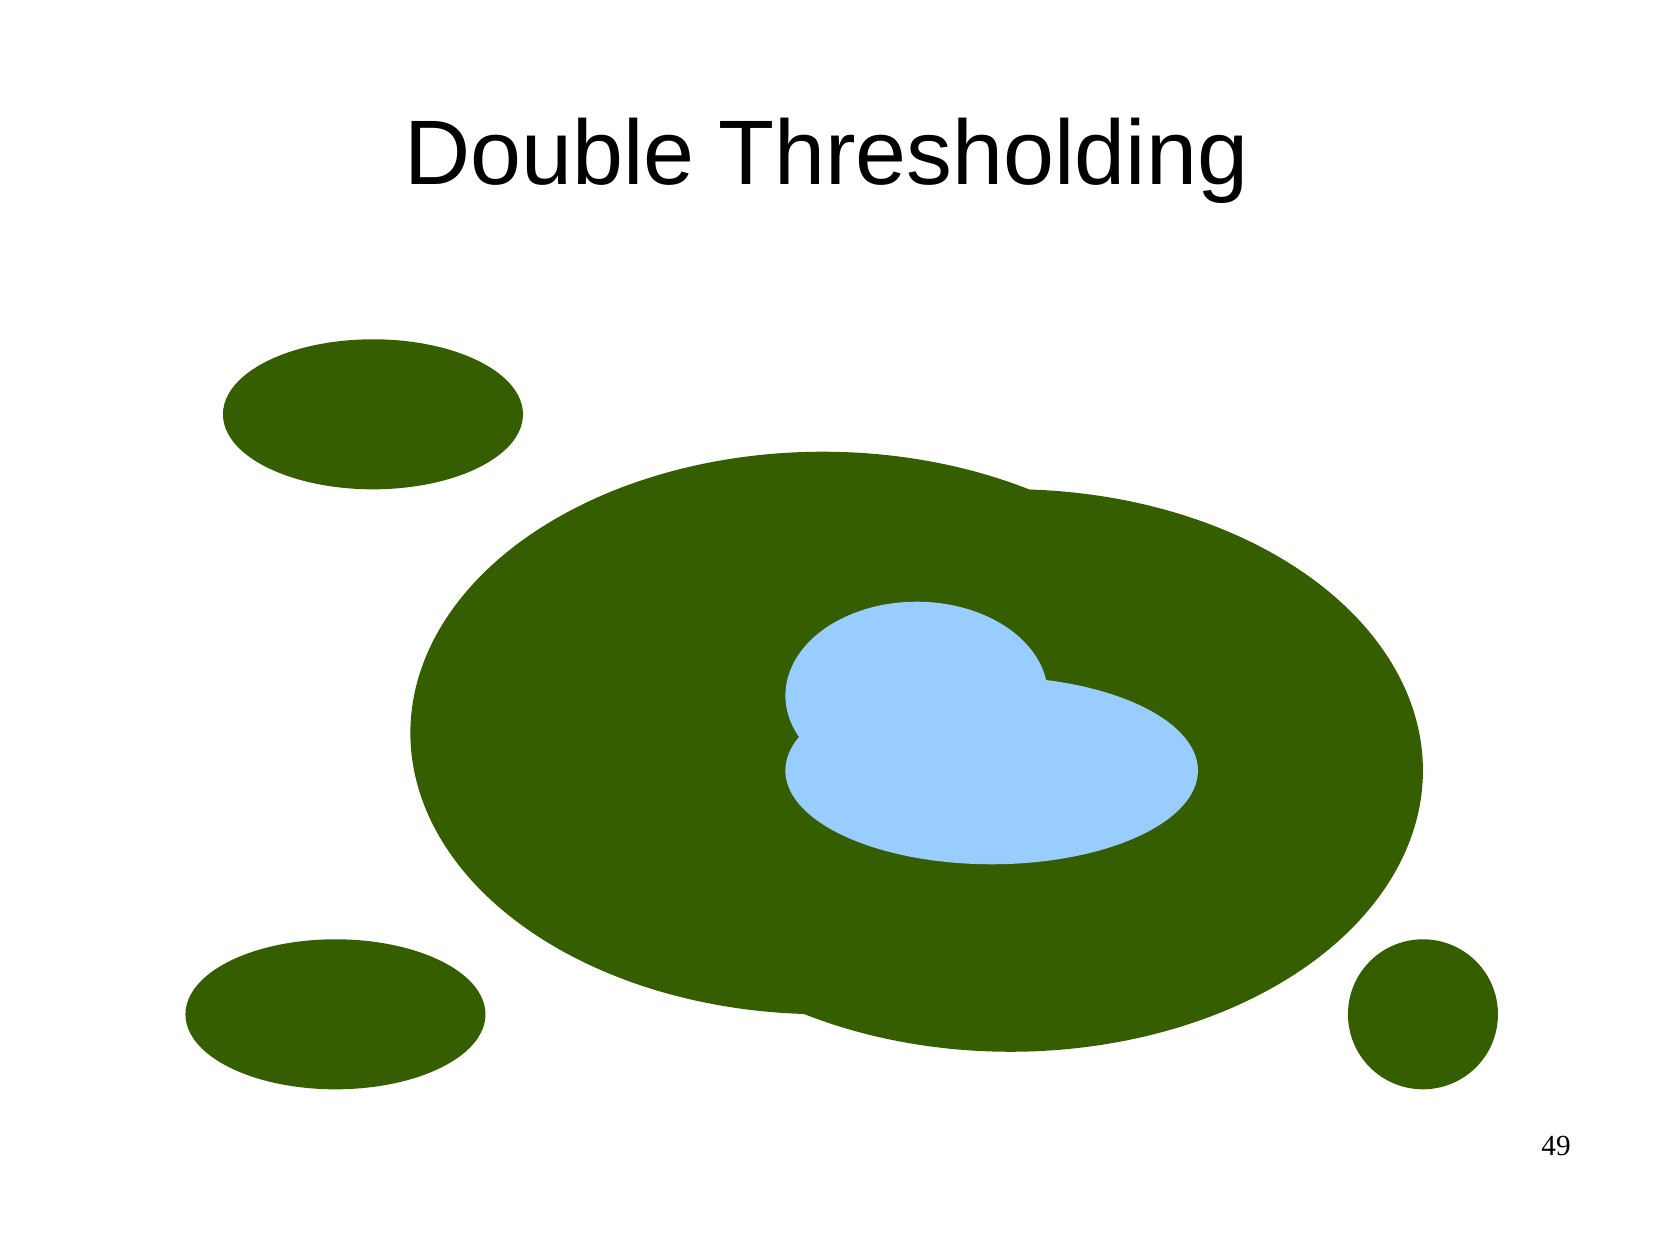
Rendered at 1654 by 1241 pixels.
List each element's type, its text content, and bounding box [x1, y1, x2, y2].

text_box [410, 451, 1423, 1052]
text_box [185, 939, 486, 1090]
title Double Thresholding [82, 56, 1571, 250]
text_box [222, 339, 523, 490]
text_box [1347, 939, 1498, 1090]
